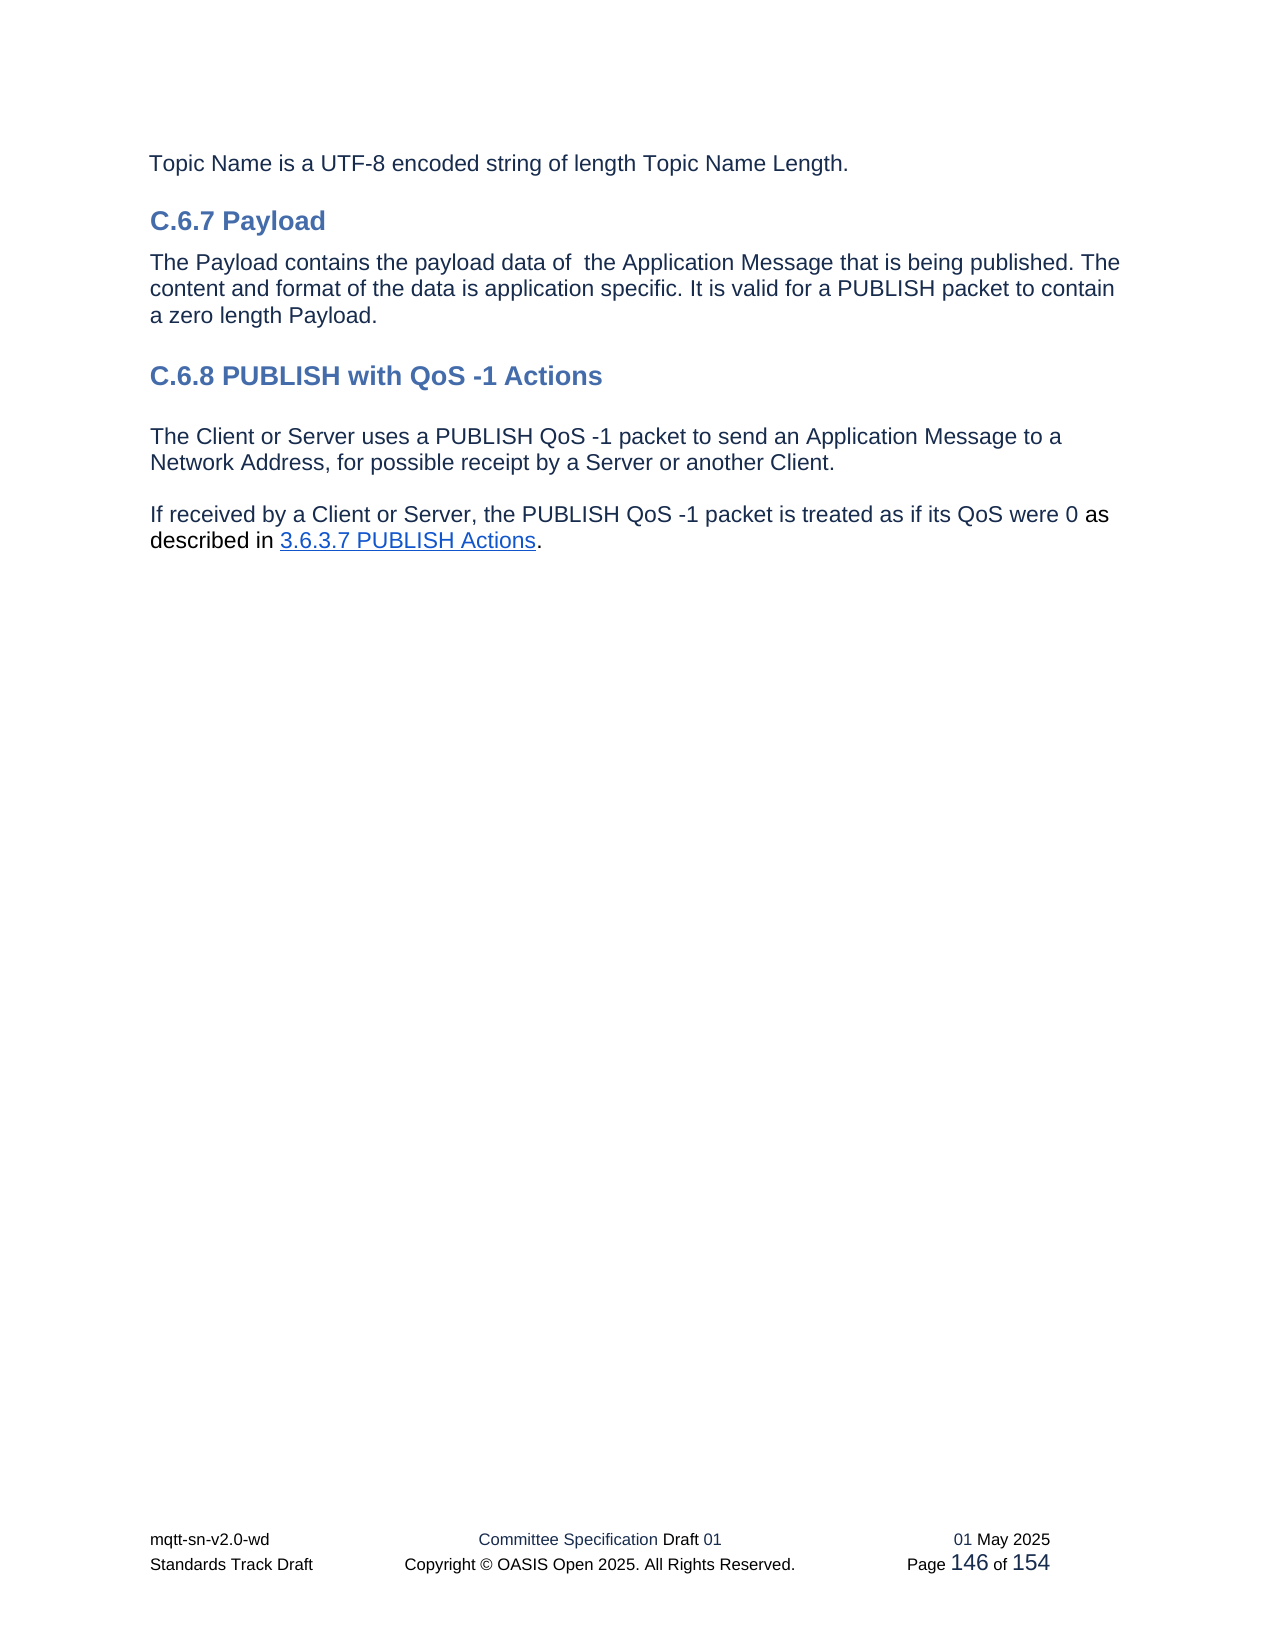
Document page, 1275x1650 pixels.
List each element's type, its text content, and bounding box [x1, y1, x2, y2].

text If received by a Client or Server, the PUBLISH QoS -1 packet is treated as if its QoS were 0 as described in 3.6.3.7 PUBLISH Actions. [150, 501, 1125, 553]
text The Payload contains the payload data of the Application Message that is being published. The content and format of the data is application specific. It is valid for a PUBLISH packet to contain a zero length Payload. [149, 249, 1124, 328]
text The Client or Server uses a PUBLISH QoS -1 packet to send an Application Message to a Network Address, for possible receipt by a Server or another Client. [150, 423, 1125, 476]
text Topic Name is a UTF-8 encoded string of length Topic Name Length. [148, 150, 1124, 176]
subtitle C.6.7 Payload [150, 205, 1124, 236]
subtitle C.6.8 PUBLISH with QoS -1 Actions [149, 360, 1124, 391]
